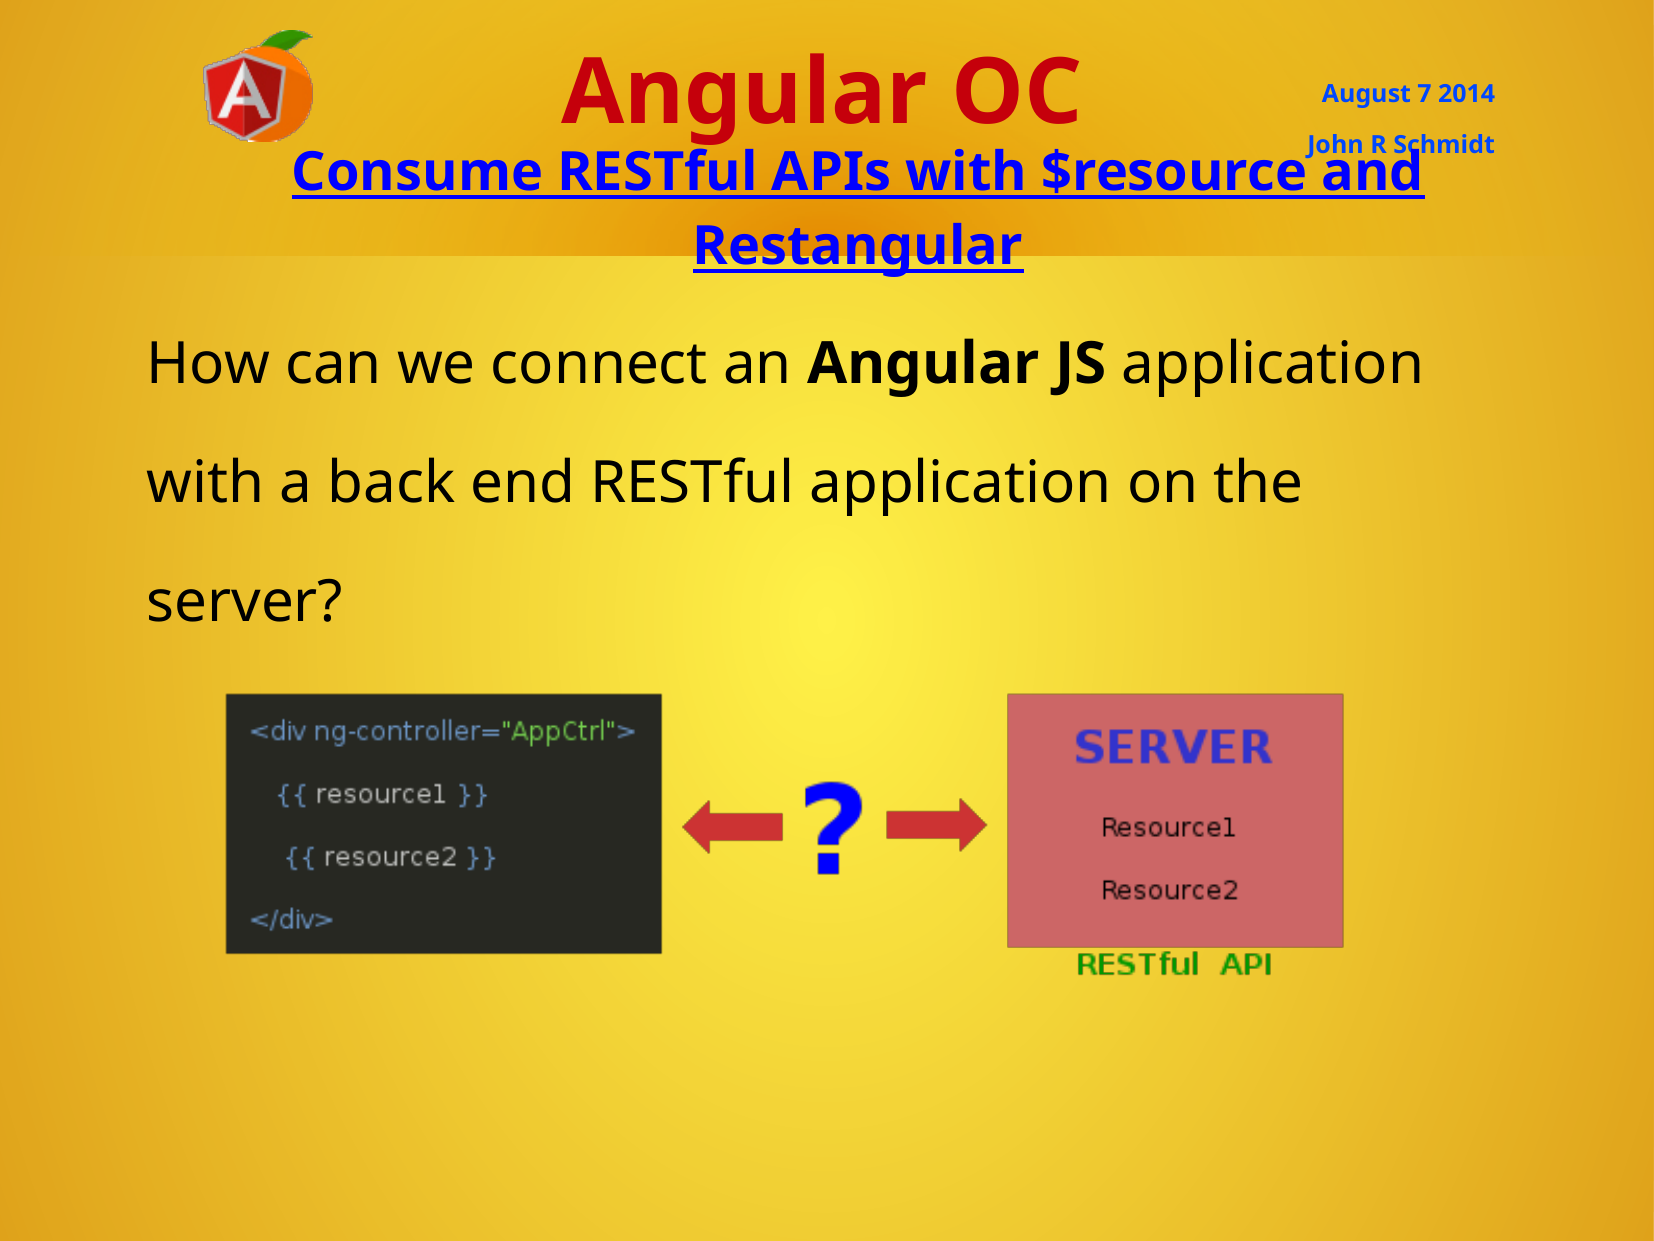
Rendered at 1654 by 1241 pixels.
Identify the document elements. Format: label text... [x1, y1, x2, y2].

text_box Consume RESTful APIs with $resource and Restangular [150, 175, 1567, 239]
title Angular OC [560, 34, 1086, 142]
picture [202, 30, 316, 142]
text_box August 7 2014 John R Schmidt [1260, 51, 1510, 172]
picture [210, 659, 1377, 994]
subtitle How can we connect an Angular JS application with a back end RESTful application on the server? [146, 375, 1501, 545]
